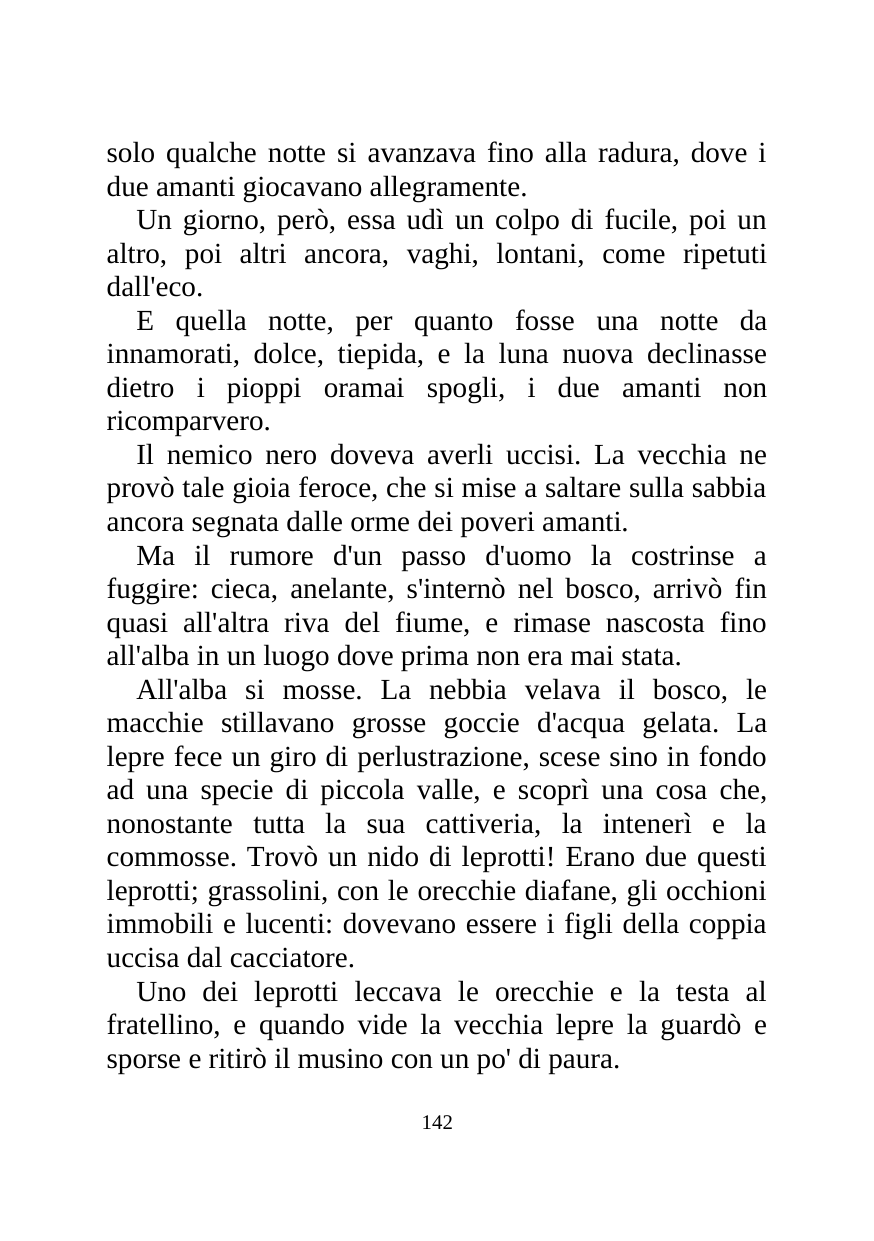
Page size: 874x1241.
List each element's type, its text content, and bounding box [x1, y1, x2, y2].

text Uno dei leprotti leccava le orecchie e la testa al fratellino, e quando vide la vecchia lepre la guardò e sporse e ritirò il musino con un po' di paura. [106, 974, 768, 1074]
text E quella notte, per quanto fosse una notte da innamorati, dolce, tiepida, e la luna nuova declinasse dietro i pioppi oramai spogli, i due amanti non ricomparvero. [106, 303, 768, 437]
text solo qualche notte si avanzava fino alla radura, dove i due amanti giocavano allegramente. [106, 135, 768, 202]
text Il nemico nero doveva averli uccisi. La vecchia ne provò tale gioia feroce, che si mise a saltare sulla sabbia ancora segnata dalle orme dei poveri amanti. [106, 437, 768, 538]
text Un giorno, però, essa udì un colpo di fucile, poi un altro, poi altri ancora, vaghi, lontani, come ripetuti dall'eco. [106, 202, 768, 303]
text Ma il rumore d'un passo d'uomo la costrinse a fuggire: cieca, anelante, s'internò nel bosco, arrivò fin quasi all'altra riva del fiume, e rimase nascosta fino all'alba in un luogo dove prima non era mai stata. [106, 538, 768, 672]
text All'alba si mosse. La nebbia velava il bosco, le macchie stillavano grosse goccie d'acqua gelata. La lepre fece un giro di perlustrazione, scese sino in fondo ad una specie di piccola valle, e scoprì una cosa che, nonostante tutta la sua cattiveria, la intenerì e la commosse. Trovò un nido di leprotti! Erano due questi leprotti; grassolini, con le orecchie diafane, gli occhioni immobili e lucenti: dovevano essere i figli della coppia uccisa dal cacciatore. [106, 672, 768, 974]
